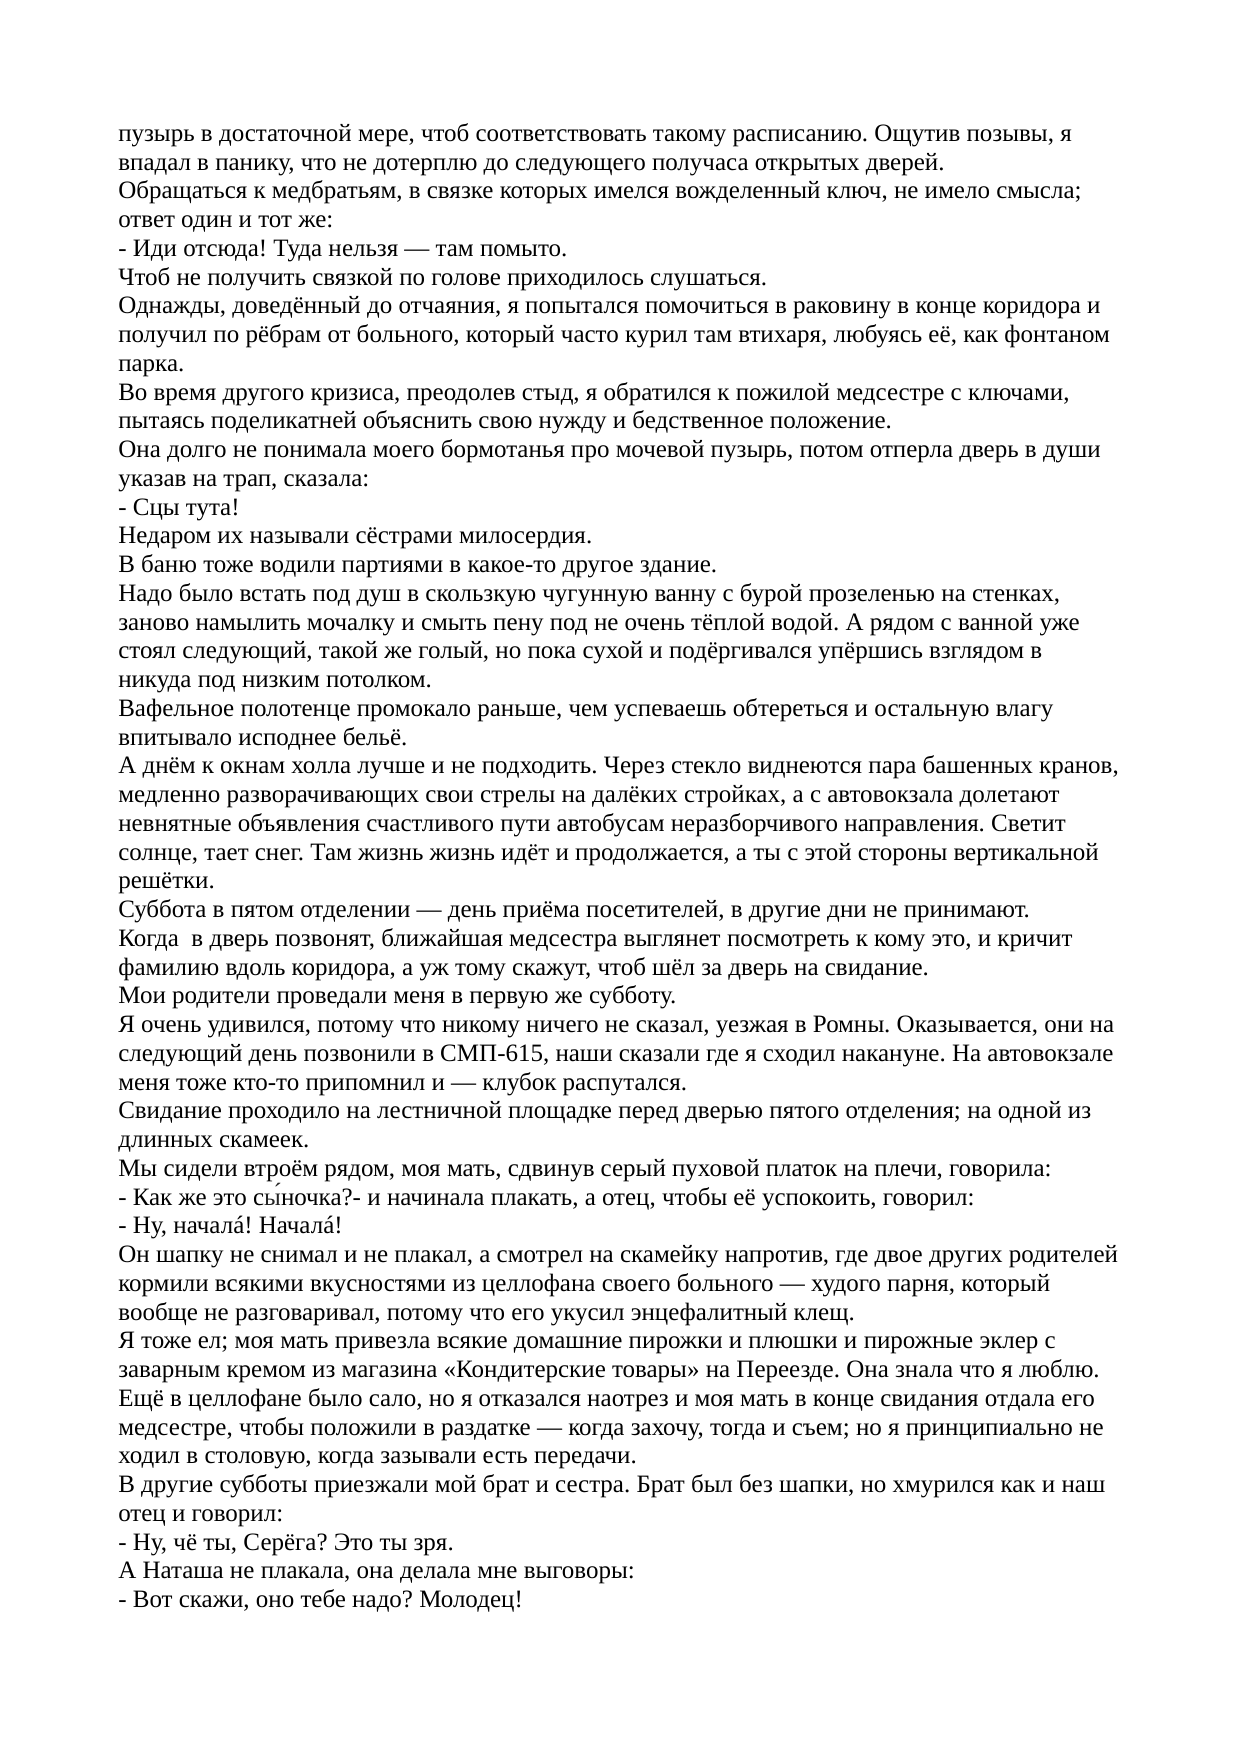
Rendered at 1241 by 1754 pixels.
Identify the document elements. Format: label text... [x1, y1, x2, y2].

text - Сцы тута! [118, 492, 1122, 521]
text А Наташа не плакала, она делала мне выговоры: [118, 1556, 1122, 1584]
text пузырь в достаточной мере, чтоб соответствовать такому расписанию. Ощутив позывы, я впадал в панику, что не дотерплю до следующего получаса открытых дверей. [118, 118, 1122, 176]
text Надо было встать под душ в скользкую чугунную ванну с бурой прозеленью на стенках, заново намылить мочалку и смыть пену под не очень тёплой водой. А рядом с ванной уже стоял следующий, такой же голый, но пока сухой и подёргивался упёршись взглядом в никуда под низким потолком. [118, 578, 1122, 693]
text Она долго не понимала моего бормотанья про мочевой пузырь, потом отперла дверь в души указав на трап, сказала: [118, 434, 1122, 492]
text - Иди отсюда! Туда нельзя — там помыто. [118, 233, 1122, 262]
text - Как же это сы́ночка?- и начинала плакать, а отец, чтобы её успокоить, говорил: [118, 1182, 1122, 1211]
text Я тоже ел; моя мать привезла всякие домашние пирожки и плюшки и пирожные эклер с заварным кремом из магазина «Кондитерские товары» на Переезде. Она знала что я люблю. [118, 1326, 1122, 1383]
text Свидание проходило на лестничной площадке перед дверью пятого отделения; на одной из длинных скамеек. [118, 1096, 1122, 1153]
text Когда в дверь позвонят, ближайшая медсестра выглянет посмотреть к кому это, и кричит фамилию вдоль коридора, а уж тому скажут, чтоб шёл за дверь на свидание. [118, 923, 1122, 981]
text - Ну, началá! Началá! [118, 1211, 1122, 1239]
text Во время другого кризиса, преодолев стыд, я обратился к пожилой медсестре с ключами, пытаясь поделикатней объяснить свою нужду и бедственное положение. [118, 377, 1122, 434]
text Мы сидели втроём рядом, моя мать, сдвинув серый пуховой платок на плечи, говорила: [118, 1153, 1122, 1182]
text Суббота в пятом отделении — день приёма посетителей, в другие дни не принимают. [118, 894, 1122, 923]
text В другие субботы приезжали мой брат и сестра. Брат был без шапки, но хмурился как и наш отец и говорил: [118, 1469, 1122, 1527]
text Ещё в целлофане было сало, но я отказался наотрез и моя мать в конце свидания отдала его медсестре, чтобы положили в раздатке — когда захочу, тогда и съем; но я принципиально не ходил в столовую, когда зазывали есть передачи. [118, 1383, 1122, 1469]
text Однажды, доведённый до отчаяния, я попытался помочиться в раковину в конце коридора и получил по рёбрам от больного, который часто курил там втихаря, любуясь её, как фонтаном парка. [118, 291, 1122, 377]
text Мои родители проведали меня в первую же субботу. [118, 981, 1122, 1009]
text Я очень удивился, потому что никому ничего не сказал, уезжая в Ромны. Оказывается, они на следующий день позвонили в СМП-615, наши сказали где я сходил накануне. На автовокзале меня тоже кто-то припомнил и — клубок распутался. [118, 1009, 1122, 1096]
text В баню тоже водили партиями в какое-то другое здание. [118, 549, 1122, 578]
text Он шапку не снимал и не плакал, а смотрел на скамейку напротив, где двое других родителей кормили всякими вкусностями из целлофана своего больного — худого парня, который вообще не разговаривал, потому что его укусил энцефалитный клещ. [118, 1239, 1122, 1326]
text Недаром их называли сёстрами милосердия. [118, 521, 1122, 549]
text А днём к окнам холла лучше и не подходить. Через стекло виднеются пара башенных кранов, медленно разворачивающих свои стрелы на далёких стройках, а с автовокзала долетают невнятные объявления счастливого пути автобусам неразборчивого направления. Светит солнце, тает снег. Там жизнь жизнь идёт и продолжается, а ты с этой стороны вертикальной решётки. [118, 751, 1122, 894]
text Вафельное полотенце промокало раньше, чем успеваешь обтереться и остальную влагу впитывало исподнее бельё. [118, 693, 1122, 751]
text Чтоб не получить связкой по голове приходилось слушаться. [118, 262, 1122, 291]
text Обращаться к медбратьям, в связке которых имелся вожделенный ключ, не имело смысла; ответ один и тот же: [118, 176, 1122, 233]
text - Ну, чё ты, Серёга? Это ты зря. [118, 1527, 1122, 1556]
text - Вот скажи, оно тебе надо? Молодец! [118, 1584, 1122, 1613]
